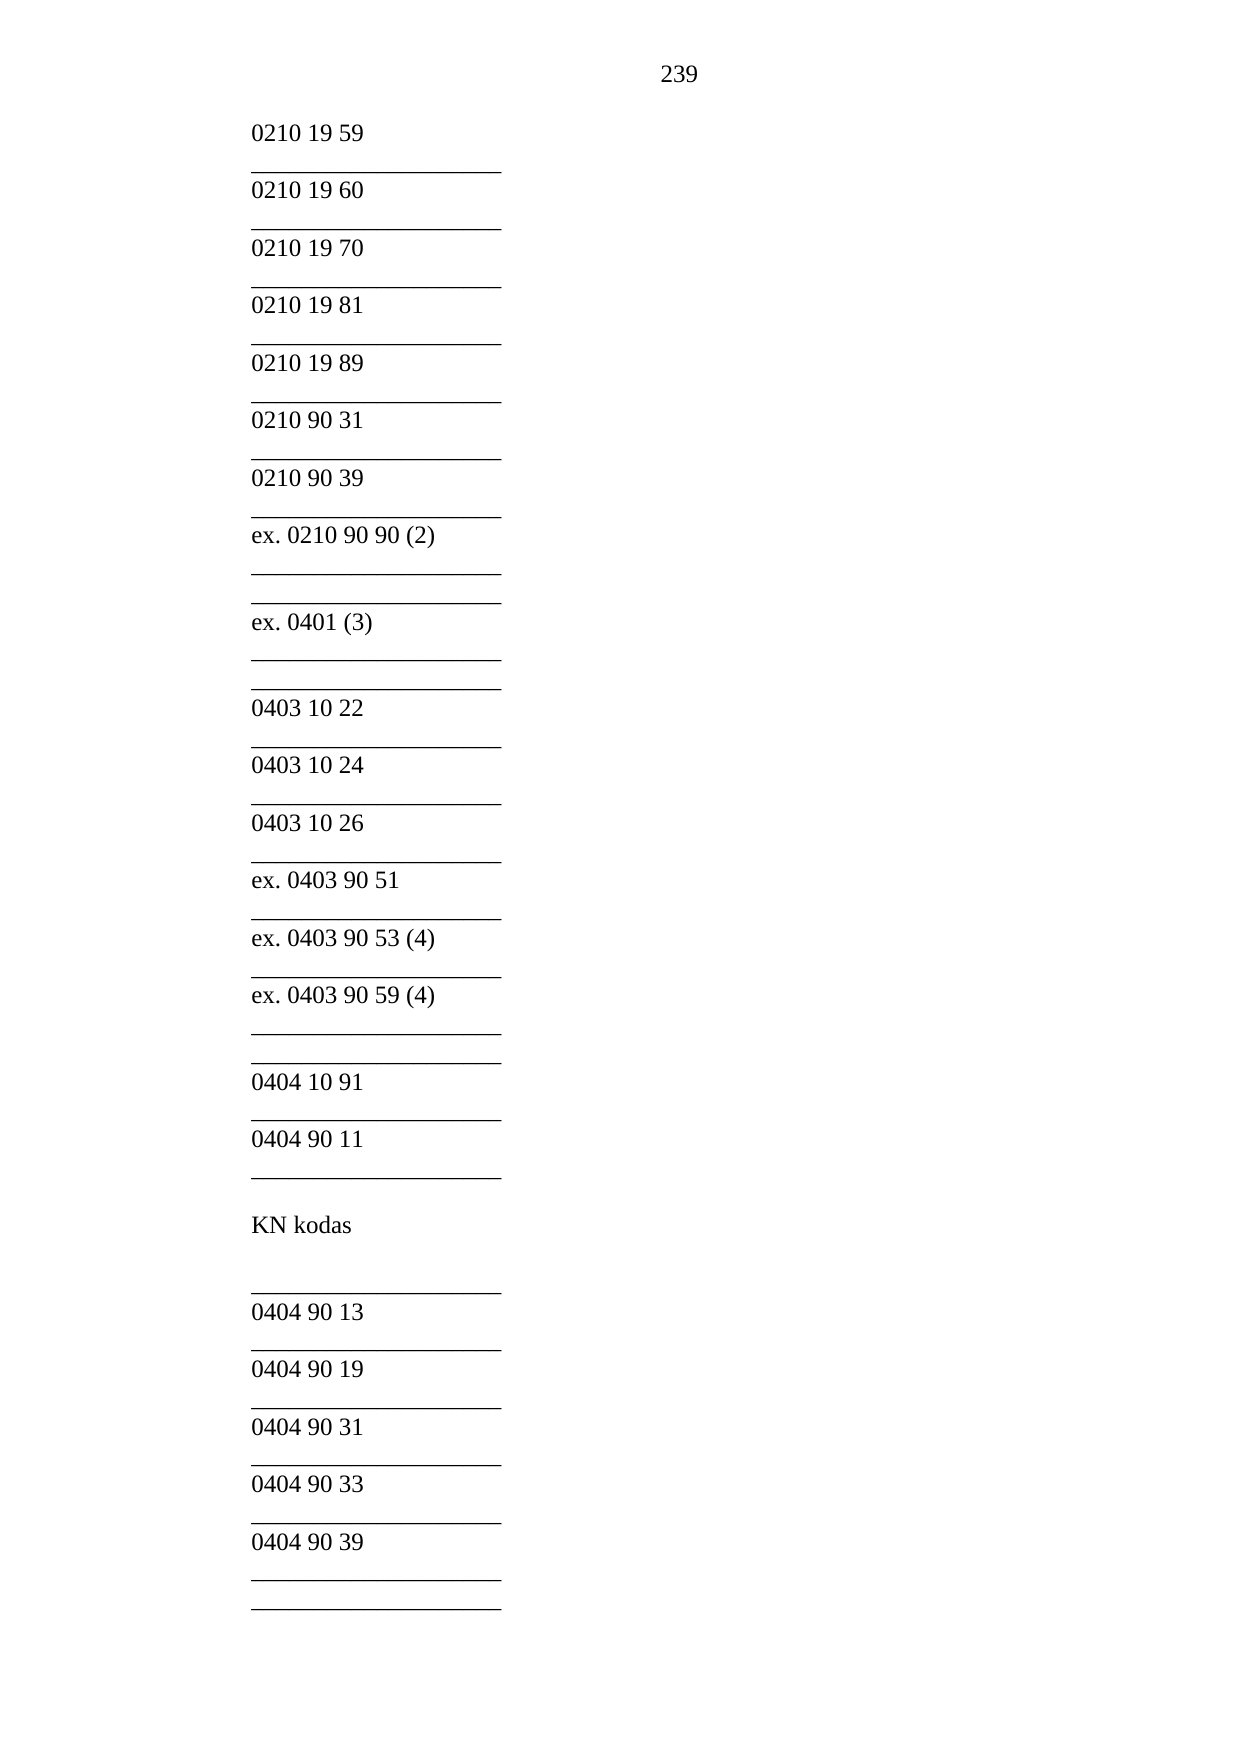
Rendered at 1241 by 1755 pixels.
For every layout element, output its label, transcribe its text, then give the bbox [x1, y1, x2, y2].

text 0404 90 33 [177, 1469, 1181, 1498]
text ____________________ [177, 837, 1181, 866]
text 0210 19 81 [177, 291, 1181, 319]
text 0210 19 60 [177, 176, 1181, 204]
text ____________________ [177, 894, 1181, 923]
text ____________________ [177, 1383, 1181, 1412]
text ____________________ [177, 1268, 1181, 1297]
text 0403 10 22 [177, 693, 1181, 722]
text ____________________ [177, 147, 1181, 176]
text ____________________ [177, 1038, 1181, 1067]
text 0210 90 31 [177, 406, 1181, 434]
text 0404 90 19 [177, 1354, 1181, 1383]
text ____________________ [177, 779, 1181, 808]
text ____________________ [177, 1096, 1181, 1124]
text 0403 10 26 [177, 808, 1181, 837]
text ____________________ [177, 492, 1181, 521]
text ____________________ [177, 1441, 1181, 1469]
text ex. 0403 90 51 [177, 866, 1181, 894]
text ____________________ [177, 578, 1181, 607]
text ____________________ [177, 636, 1181, 664]
text ex. 0403 90 59 (4) [177, 981, 1181, 1009]
text ____________________ [177, 952, 1181, 981]
text 0404 90 31 [177, 1412, 1181, 1441]
text ____________________ [177, 434, 1181, 463]
text 0404 90 13 [177, 1297, 1181, 1326]
text 0210 19 70 [177, 233, 1181, 262]
text 0210 19 89 [177, 348, 1181, 377]
text 0404 90 11 [177, 1124, 1181, 1153]
text 0404 90 39 [177, 1527, 1181, 1556]
text 0210 90 39 [177, 463, 1181, 492]
text ____________________ [177, 1556, 1181, 1584]
text 0404 10 91 [177, 1067, 1181, 1096]
text ____________________ [177, 1498, 1181, 1527]
text ex. 0210 90 90 (2) [177, 521, 1181, 549]
text ____________________ [177, 1584, 1181, 1613]
text ____________________ [177, 664, 1181, 693]
text 0210 19 59 [177, 118, 1181, 147]
text ____________________ [177, 549, 1181, 578]
text ____________________ [177, 722, 1181, 751]
text ____________________ [177, 319, 1181, 348]
text ____________________ [177, 1153, 1181, 1182]
text KN kodas [177, 1211, 1181, 1239]
text 0403 10 24 [177, 751, 1181, 779]
text ____________________ [177, 377, 1181, 406]
text ____________________ [177, 262, 1181, 291]
text ex. 0403 90 53 (4) [177, 923, 1181, 952]
text ____________________ [177, 1326, 1181, 1354]
text ____________________ [177, 1009, 1181, 1038]
text ____________________ [177, 204, 1181, 233]
text ex. 0401 (3) [177, 607, 1181, 636]
